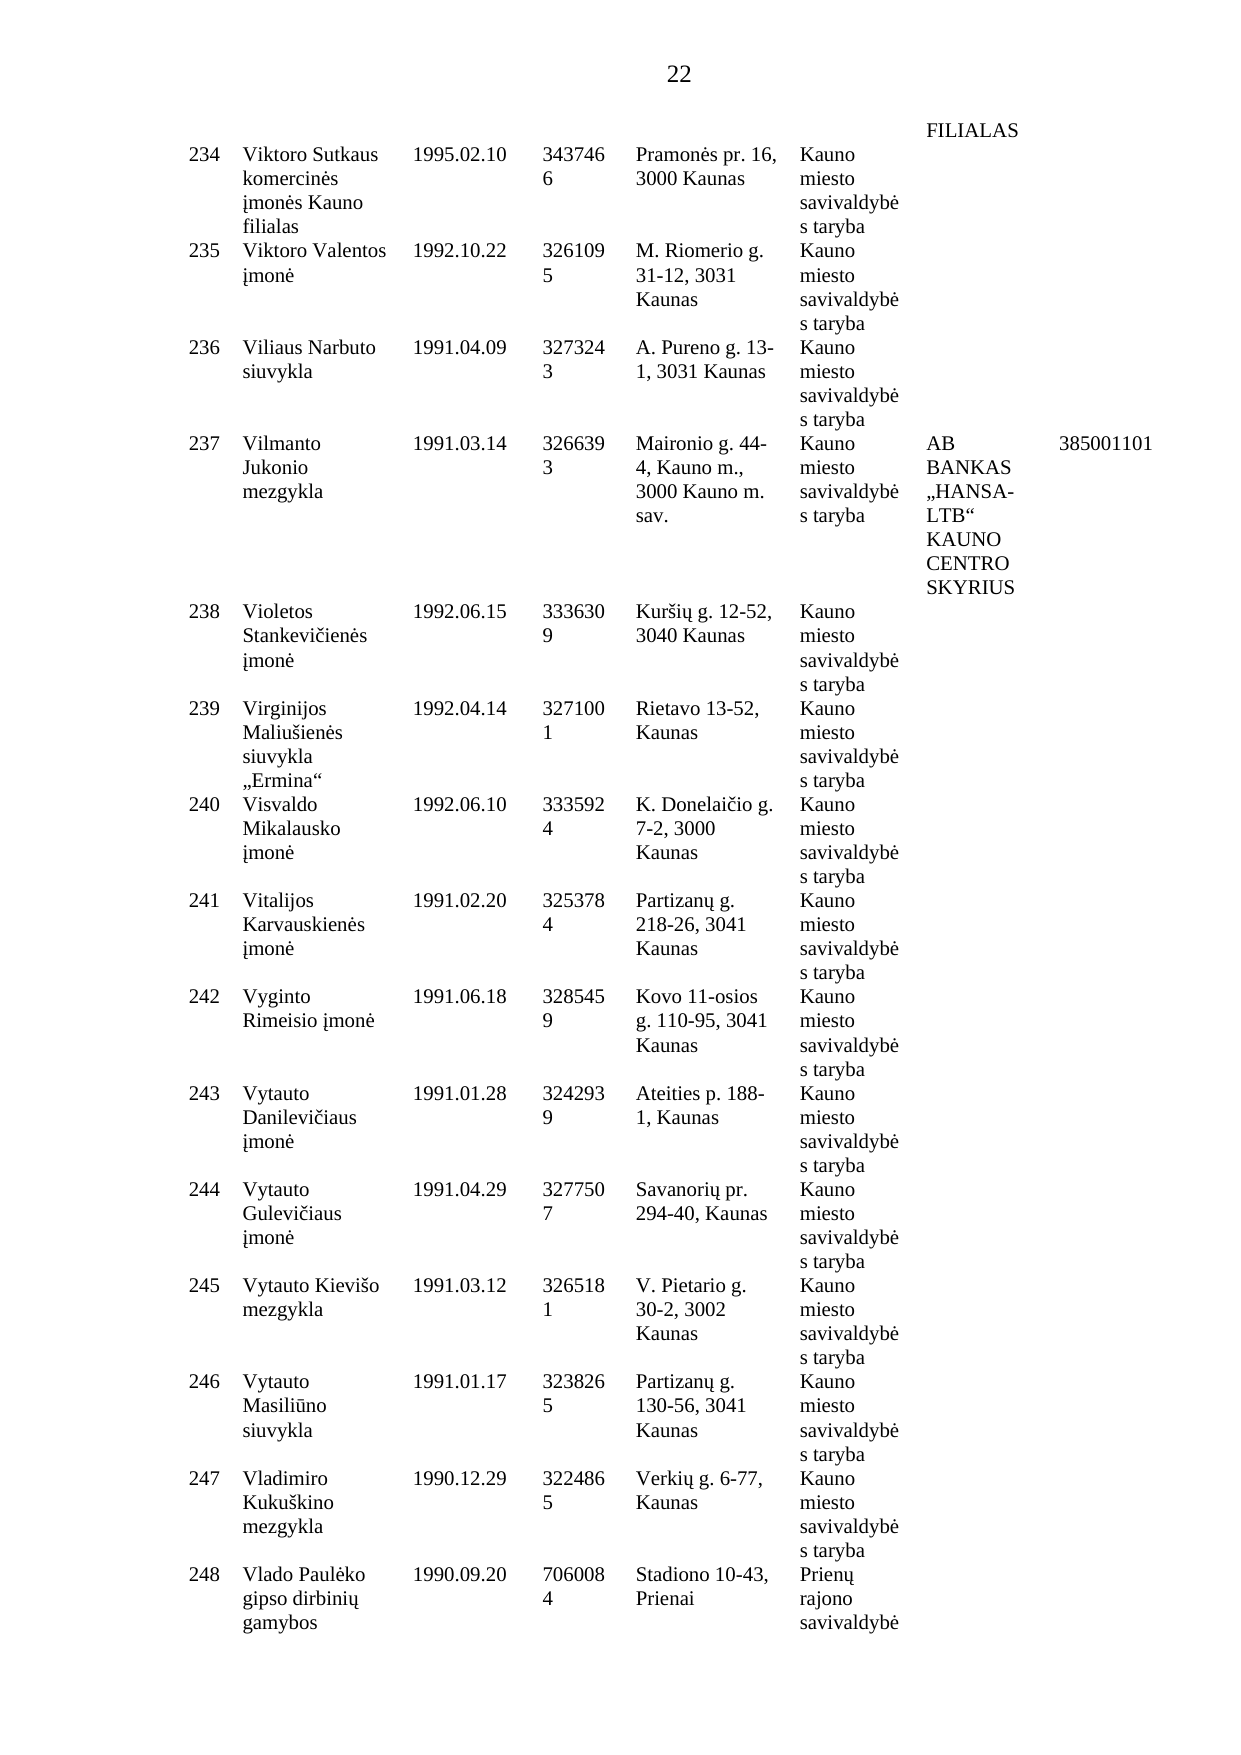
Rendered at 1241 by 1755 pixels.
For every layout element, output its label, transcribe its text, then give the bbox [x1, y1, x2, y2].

table_cell [177, 118, 231, 142]
table_cell 1991.03.12 [401, 1273, 531, 1369]
table_cell [1048, 1562, 1181, 1634]
table_cell AB BANKAS „HANSA-LTB“ KAUNO CENTRO SKYRIUS [915, 431, 1048, 599]
table_cell [915, 888, 1048, 984]
table_cell 3336309 [531, 599, 624, 696]
table_cell [1048, 239, 1181, 335]
table_cell 238 [177, 599, 231, 696]
table_cell Viliaus Narbuto siuvykla [231, 335, 401, 431]
table_cell [401, 118, 531, 142]
table_cell 3238265 [531, 1369, 624, 1466]
table_cell [915, 792, 1048, 888]
table_cell [624, 118, 788, 142]
table_cell Pramonės pr. 16, 3000 Kaunas [624, 142, 788, 238]
table_cell 1990.09.20 [401, 1562, 531, 1634]
table_cell FILIALAS [915, 118, 1048, 142]
table_cell M. Riomerio g. 31-12, 3031 Kaunas [624, 239, 788, 335]
table_cell 1991.01.17 [401, 1369, 531, 1466]
table_cell 3271001 [531, 696, 624, 792]
table_cell 1992.10.22 [401, 239, 531, 335]
table_cell [1048, 1273, 1181, 1369]
table_cell Kauno miesto savivaldybės taryba [788, 888, 915, 984]
table_cell Kuršių g. 12-52, 3040 Kaunas [624, 599, 788, 696]
table_cell Vitalijos Karvauskienės įmonė [231, 888, 401, 984]
table_cell Ateities p. 188-1, Kaunas [624, 1081, 788, 1177]
table_cell 1991.01.28 [401, 1081, 531, 1177]
table_cell [1048, 1369, 1181, 1466]
table_cell 3273243 [531, 335, 624, 431]
table_cell Vytauto Masiliūno siuvykla [231, 1369, 401, 1466]
table_cell Partizanų g. 218-26, 3041 Kaunas [624, 888, 788, 984]
table_cell Virginijos Maliušienės siuvykla „Ermina“ [231, 696, 401, 792]
table_cell [531, 118, 624, 142]
table_cell 237 [177, 431, 231, 599]
table_cell Kauno miesto savivaldybės taryba [788, 599, 915, 696]
table_cell 244 [177, 1177, 231, 1273]
table_cell 1991.02.20 [401, 888, 531, 984]
table_cell [915, 599, 1048, 696]
table_cell [1048, 142, 1181, 238]
table_cell Kauno miesto savivaldybės taryba [788, 1466, 915, 1562]
table_cell Kauno miesto savivaldybės taryba [788, 142, 915, 238]
table_cell Kovo 11-osios g. 110-95, 3041 Kaunas [624, 984, 788, 1081]
table_cell 3266393 [531, 431, 624, 599]
table_cell Kauno miesto savivaldybės taryba [788, 1369, 915, 1466]
table_cell 243 [177, 1081, 231, 1177]
table_cell [1048, 984, 1181, 1081]
table_cell 248 [177, 1562, 231, 1634]
table_cell 7060084 [531, 1562, 624, 1634]
table_cell 236 [177, 335, 231, 431]
table_cell 1995.02.10 [401, 142, 531, 238]
table_cell Kauno miesto savivaldybės taryba [788, 1177, 915, 1273]
table_cell 3261095 [531, 239, 624, 335]
table_cell [915, 1466, 1048, 1562]
table_cell 1992.06.10 [401, 792, 531, 888]
table_cell 3285459 [531, 984, 624, 1081]
table_cell 3277507 [531, 1177, 624, 1273]
table_cell [915, 142, 1048, 238]
table_cell [915, 1177, 1048, 1273]
table_cell [1048, 1466, 1181, 1562]
table_cell Partizanų g. 130-56, 3041 Kaunas [624, 1369, 788, 1466]
table_cell 3265181 [531, 1273, 624, 1369]
table_cell [1048, 335, 1181, 431]
table_cell K. Donelaičio g. 7-2, 3000 Kaunas [624, 792, 788, 888]
table_cell Kauno miesto savivaldybės taryba [788, 239, 915, 335]
table_cell 1991.04.09 [401, 335, 531, 431]
table_cell Rietavo 13-52, Kaunas [624, 696, 788, 792]
table_cell Vyginto Rimeisio įmonė [231, 984, 401, 1081]
table_cell [915, 335, 1048, 431]
table_cell 240 [177, 792, 231, 888]
table_cell Kauno miesto savivaldybės taryba [788, 1273, 915, 1369]
table_cell 3335924 [531, 792, 624, 888]
table_cell Vytauto Gulevičiaus įmonė [231, 1177, 401, 1273]
table_cell 242 [177, 984, 231, 1081]
table_cell Vlado Paulėko gipso dirbinių gamybos [231, 1562, 401, 1634]
table_cell Kauno miesto savivaldybės taryba [788, 335, 915, 431]
table_cell Viktoro Sutkaus komercinės įmonės Kauno filialas [231, 142, 401, 238]
table_cell Visvaldo Mikalausko įmonė [231, 792, 401, 888]
table_cell [1048, 696, 1181, 792]
table_cell Maironio g. 44-4, Kauno m., 3000 Kauno m. sav. [624, 431, 788, 599]
table_cell [231, 118, 401, 142]
table_cell Vilmanto Jukonio mezgykla [231, 431, 401, 599]
table_cell [1048, 1081, 1181, 1177]
table_cell V. Pietario g. 30-2, 3002 Kaunas [624, 1273, 788, 1369]
table_cell Kauno miesto savivaldybės taryba [788, 1081, 915, 1177]
table_cell 246 [177, 1369, 231, 1466]
table_cell 385001101 [1048, 431, 1181, 599]
table_cell [1048, 792, 1181, 888]
table_cell 1991.06.18 [401, 984, 531, 1081]
table_cell 3437466 [531, 142, 624, 238]
table_cell 1992.04.14 [401, 696, 531, 792]
table_cell Violetos Stankevičienės įmonė [231, 599, 401, 696]
table_cell [915, 1562, 1048, 1634]
table_cell Vladimiro Kukuškino mezgykla [231, 1466, 401, 1562]
table_cell 245 [177, 1273, 231, 1369]
table_cell 241 [177, 888, 231, 984]
table_cell [915, 1369, 1048, 1466]
table_cell Kauno miesto savivaldybės taryba [788, 431, 915, 599]
table_cell [1048, 888, 1181, 984]
table_cell 234 [177, 142, 231, 238]
table_cell [915, 984, 1048, 1081]
table_cell [788, 118, 915, 142]
table_cell Stadiono 10-43, Prienai [624, 1562, 788, 1634]
table_cell 3242939 [531, 1081, 624, 1177]
table_cell 247 [177, 1466, 231, 1562]
table_cell [1048, 118, 1181, 142]
table_cell Vytauto Kievišo mezgykla [231, 1273, 401, 1369]
table_cell Kauno miesto savivaldybės taryba [788, 792, 915, 888]
table_cell [915, 696, 1048, 792]
table_cell Viktoro Valentos įmonė [231, 239, 401, 335]
table_cell 3224865 [531, 1466, 624, 1562]
table_cell Verkių g. 6-77, Kaunas [624, 1466, 788, 1562]
table_cell 1990.12.29 [401, 1466, 531, 1562]
table_cell 235 [177, 239, 231, 335]
table_cell 1991.03.14 [401, 431, 531, 599]
table_cell Kauno miesto savivaldybės taryba [788, 984, 915, 1081]
table_cell 3253784 [531, 888, 624, 984]
table_cell Kauno miesto savivaldybės taryba [788, 696, 915, 792]
table_cell [1048, 1177, 1181, 1273]
table_cell Prienų rajono savivaldybė [788, 1562, 915, 1634]
table_cell 1991.04.29 [401, 1177, 531, 1273]
table_cell [915, 1273, 1048, 1369]
table_cell 1992.06.15 [401, 599, 531, 696]
table_cell Savanorių pr. 294-40, Kaunas [624, 1177, 788, 1273]
table_cell Vytauto Danilevičiaus įmonė [231, 1081, 401, 1177]
table_cell [915, 239, 1048, 335]
table_cell [1048, 599, 1181, 696]
table_cell 239 [177, 696, 231, 792]
table_cell [915, 1081, 1048, 1177]
table_cell A. Pureno g. 13-1, 3031 Kaunas [624, 335, 788, 431]
